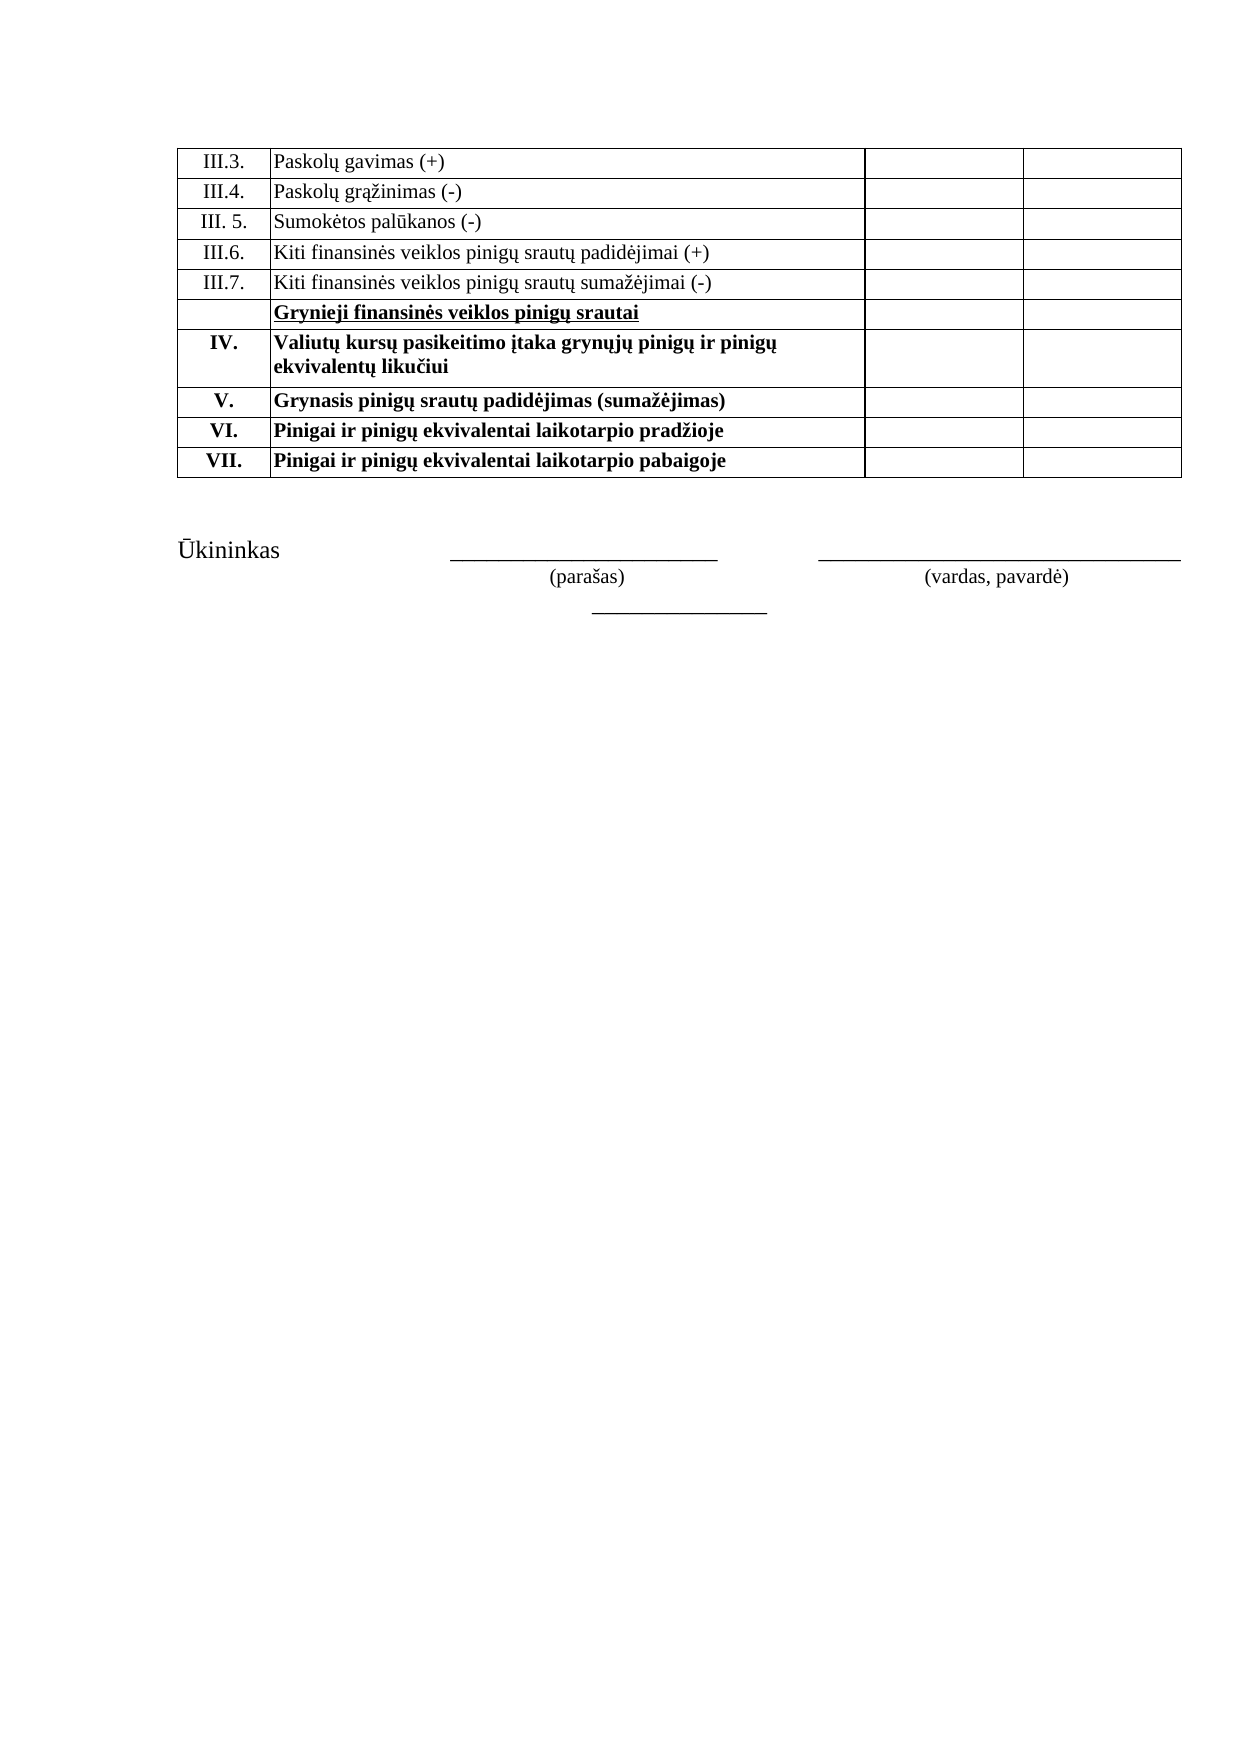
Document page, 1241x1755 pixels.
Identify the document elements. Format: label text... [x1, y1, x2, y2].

table_cell Paskolų gavimas (+) [271, 149, 864, 178]
table_cell V. [178, 388, 270, 417]
text ______________ [177, 588, 1181, 617]
table_cell Valiutų kursų pasikeitimo įtaka grynųjų pinigų ir pinigų ekvivalentų likučiui [271, 330, 864, 387]
table_cell [866, 358, 1023, 387]
table_cell [1024, 270, 1181, 299]
table_cell [1024, 330, 1181, 358]
table_cell [866, 418, 1023, 447]
table_cell [866, 240, 1023, 269]
table_cell [1024, 149, 1181, 178]
table_cell III.3. [178, 149, 270, 178]
table_cell Kiti finansinės veiklos pinigų srautų sumažėjimai (-) [271, 270, 864, 299]
table_cell [1024, 209, 1181, 239]
table_cell Grynasis pinigų srautų padidėjimas (sumažėjimas) [271, 388, 864, 417]
table_cell [866, 149, 1023, 178]
table_cell [866, 270, 1023, 299]
table_cell [1024, 358, 1181, 387]
table_cell VI. [178, 418, 270, 447]
table_cell [866, 388, 1023, 417]
table_cell [1024, 448, 1181, 477]
table_cell Pinigai ir pinigų ekvivalentai laikotarpio pradžioje [271, 418, 864, 447]
table_cell III. 5. [178, 209, 270, 239]
table_cell Kiti finansinės veiklos pinigų srautų padidėjimai (+) [271, 240, 864, 269]
table_cell Paskolų grąžinimas (-) [271, 179, 864, 208]
table_cell VII. [178, 448, 270, 477]
table_cell III.7. [178, 270, 270, 299]
table_cell [1024, 418, 1181, 447]
table_cell [866, 330, 1023, 358]
table_cell [866, 300, 1023, 329]
table_cell [866, 209, 1023, 239]
table_cell III.6. [178, 240, 270, 269]
table_cell [178, 300, 270, 329]
text (parašas) (vardas, pavardė) [177, 564, 1181, 588]
table_cell [1024, 179, 1181, 208]
table_cell [866, 179, 1023, 208]
table_cell III.4. [178, 179, 270, 208]
table_cell Sumokėtos palūkanos (-) [271, 209, 864, 239]
table_cell IV. [178, 330, 270, 387]
table_cell [1024, 388, 1181, 417]
table_cell [866, 448, 1023, 477]
table_cell Grynieji finansinės veiklos pinigų srautai [271, 300, 864, 329]
text Ūkininkas [177, 536, 1181, 564]
table_cell Pinigai ir pinigų ekvivalentai laikotarpio pabaigoje [271, 448, 864, 477]
table_cell [1024, 300, 1181, 329]
table_cell [1024, 240, 1181, 269]
